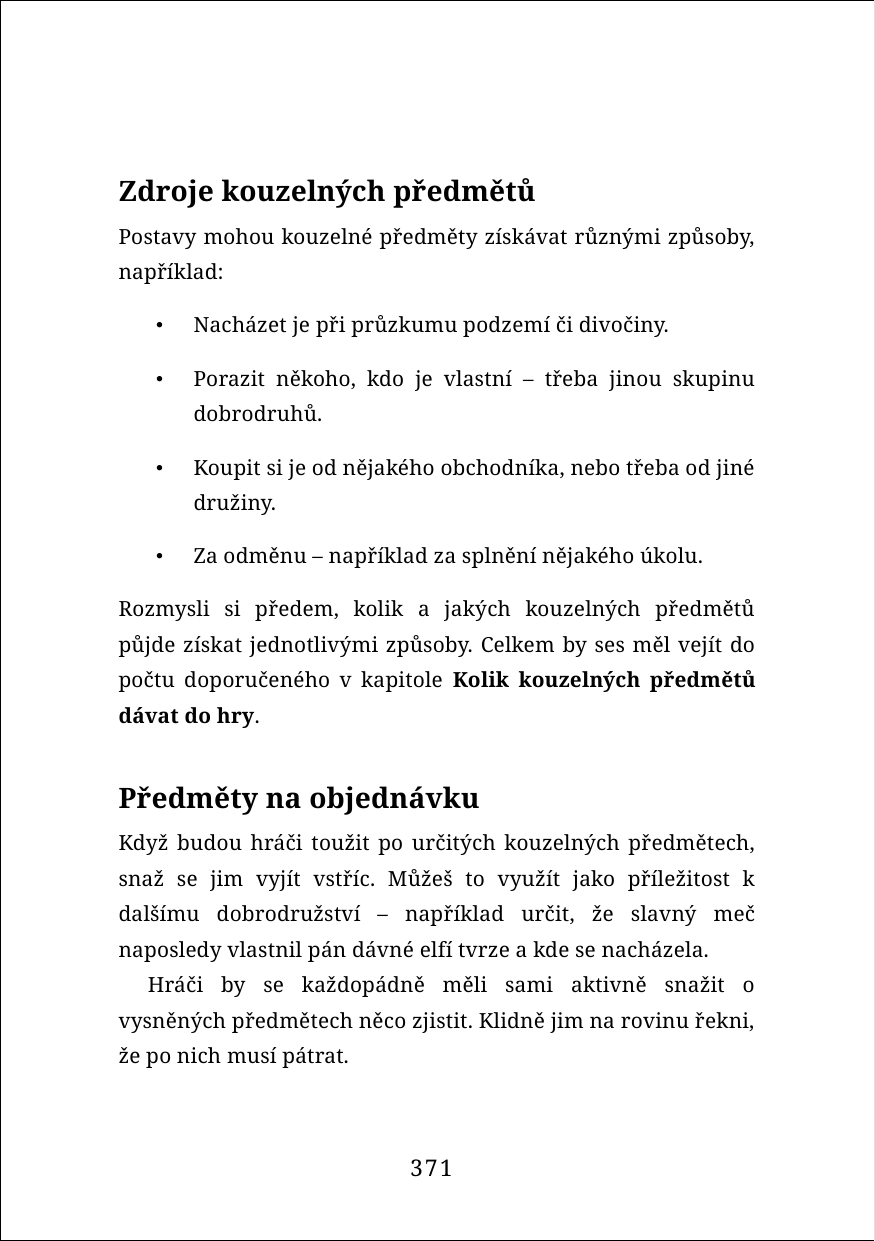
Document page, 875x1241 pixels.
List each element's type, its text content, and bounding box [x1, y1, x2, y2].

list Porazit někoho, kdo je vlastní – třeba jinou skupinu dobrodruhů. [156, 364, 756, 428]
subtitle Předměty na objednávku [118, 778, 756, 816]
text Rozmysli si předem, kolik a jakých kouzelných předmětů půjde získat jednotlivými způsoby. Celkem by ses měl vejít do počtu doporučeného v kapitole Kolik kouzelných předmětů dávat do hry. [118, 594, 756, 729]
text Když budou hráči toužit po určitých kouzelných předmětech, snaž se jim vyjít vstříc. Můžeš to využít jako příležitost k dalšímu dobrodružství – například určit, že slavný meč naposledy vlastnil pán dávné elfí tvrze a kde se nacházela. Hráči by se každopádně měli sami aktivně snažit o vysněných předmětech něco zjistit. Klidně jim na rovinu řekni, že po nich musí pátrat. [118, 828, 756, 1070]
list Koupit si je od nějakého obchodníka, nebo třeba od jiné družiny. [156, 453, 756, 517]
subtitle Zdroje kouzelných předmětů [118, 172, 756, 210]
list Nacházet je při průzkumu podzemí či divočiny. [156, 311, 756, 339]
text Postavy mohou kouzelné předměty získávat různými způsoby, například: [118, 222, 756, 286]
list Za odměnu – například za splnění nějakého úkolu. [156, 541, 756, 570]
